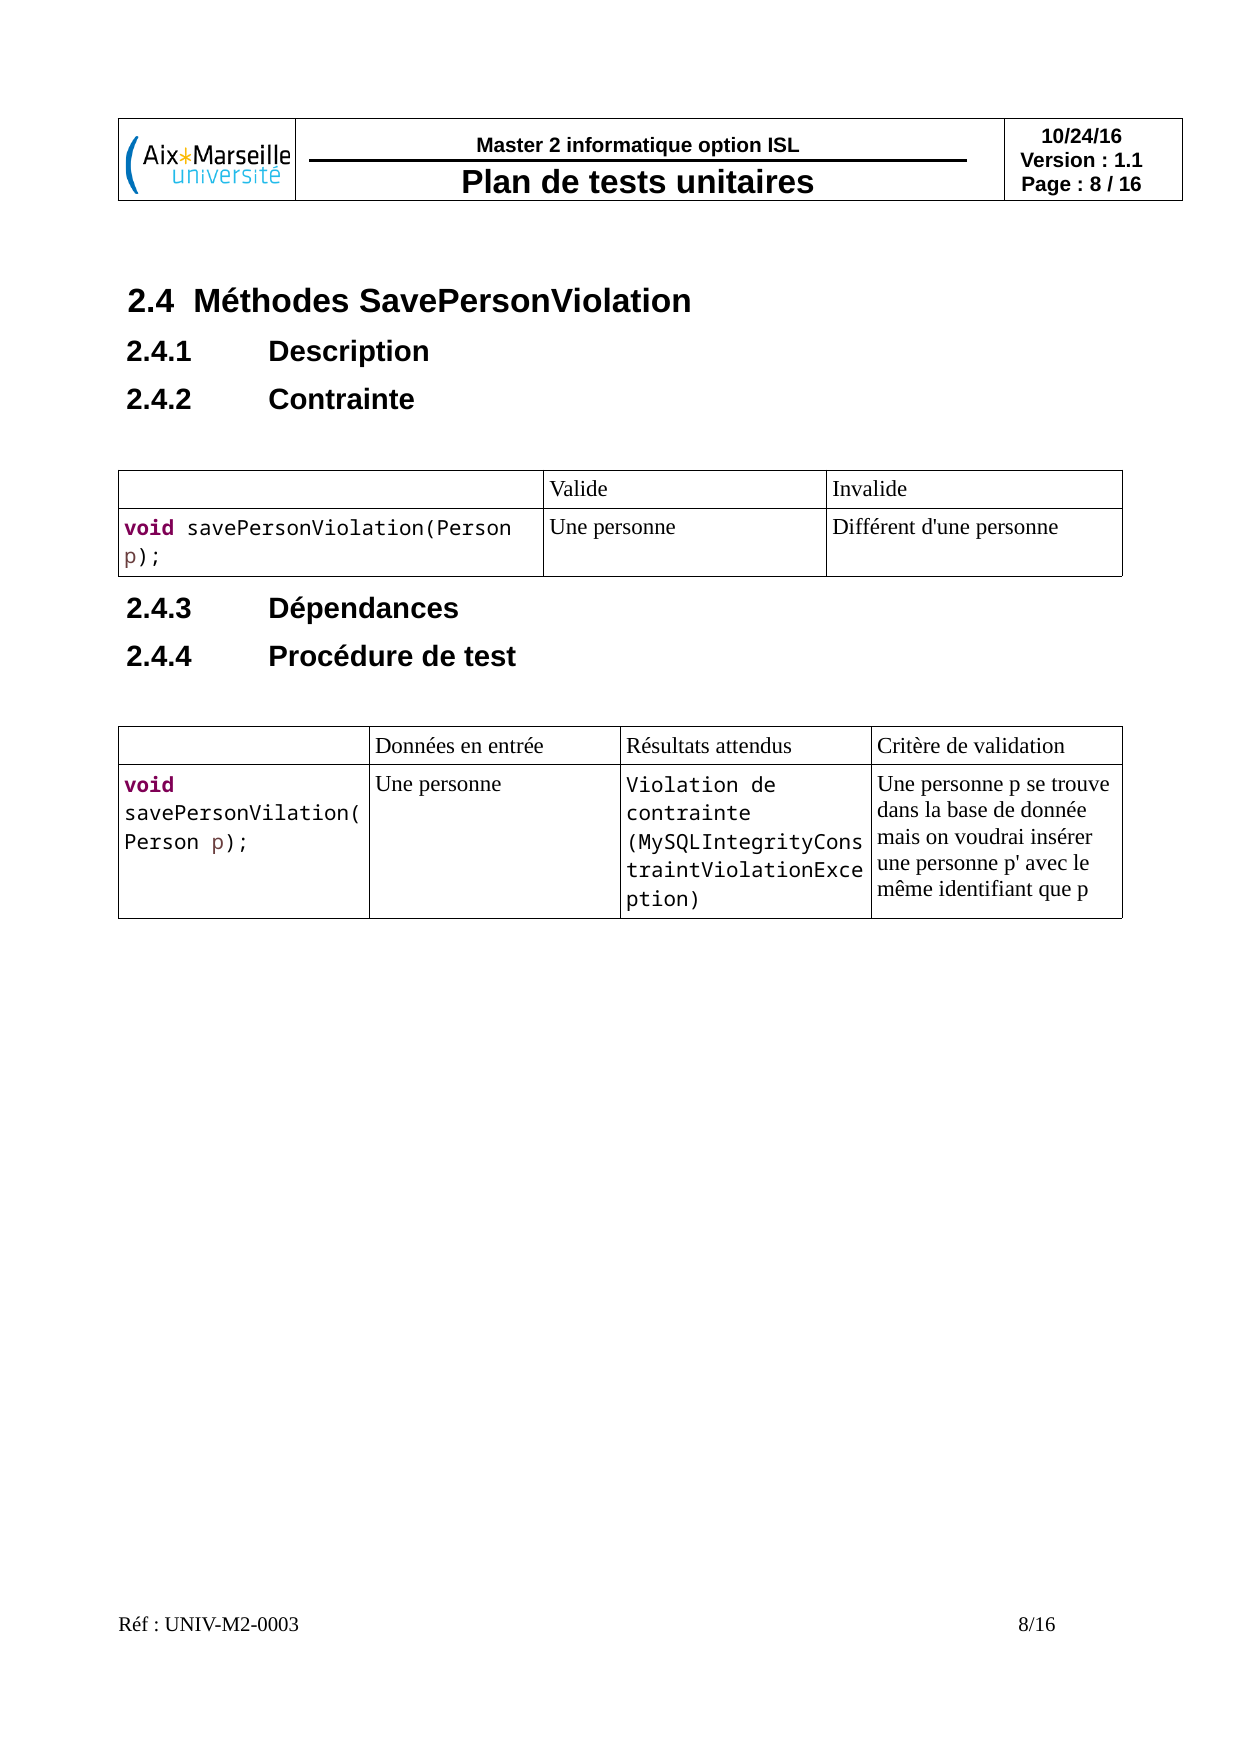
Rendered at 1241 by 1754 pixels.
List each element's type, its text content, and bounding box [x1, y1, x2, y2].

table_cell Violation de contrainte (MySQLIntegrityConstraintViolationException) [621, 765, 871, 918]
picture [125, 136, 290, 194]
table_header [119, 727, 369, 764]
table_cell Une personne p se trouve dans la base de donnée mais on voudrai insérer une personne p' avec le même identifiant que p [872, 765, 1122, 918]
table_header Invalide [827, 471, 1122, 507]
table_header Données en entrée [370, 727, 620, 764]
table_cell Différent d'une personne [827, 509, 1122, 576]
subtitle Procédure de test [118, 639, 1122, 673]
subtitle Méthodes SavePersonViolation [118, 280, 1122, 319]
table_header Résultats attendus [621, 727, 871, 764]
subtitle Description [118, 334, 1122, 367]
table_cell Une personne [370, 765, 620, 918]
table_header Critère de validation [872, 727, 1122, 764]
table_header Valide [544, 471, 826, 507]
table_header [119, 471, 543, 507]
subtitle Dépendances [118, 591, 1122, 624]
table_cell void savePersonViolation(Person p); [119, 509, 543, 576]
table_cell Une personne [544, 509, 826, 576]
subtitle Contrainte [118, 382, 1122, 416]
table_cell void savePersonVilation(Person p); [119, 765, 369, 918]
